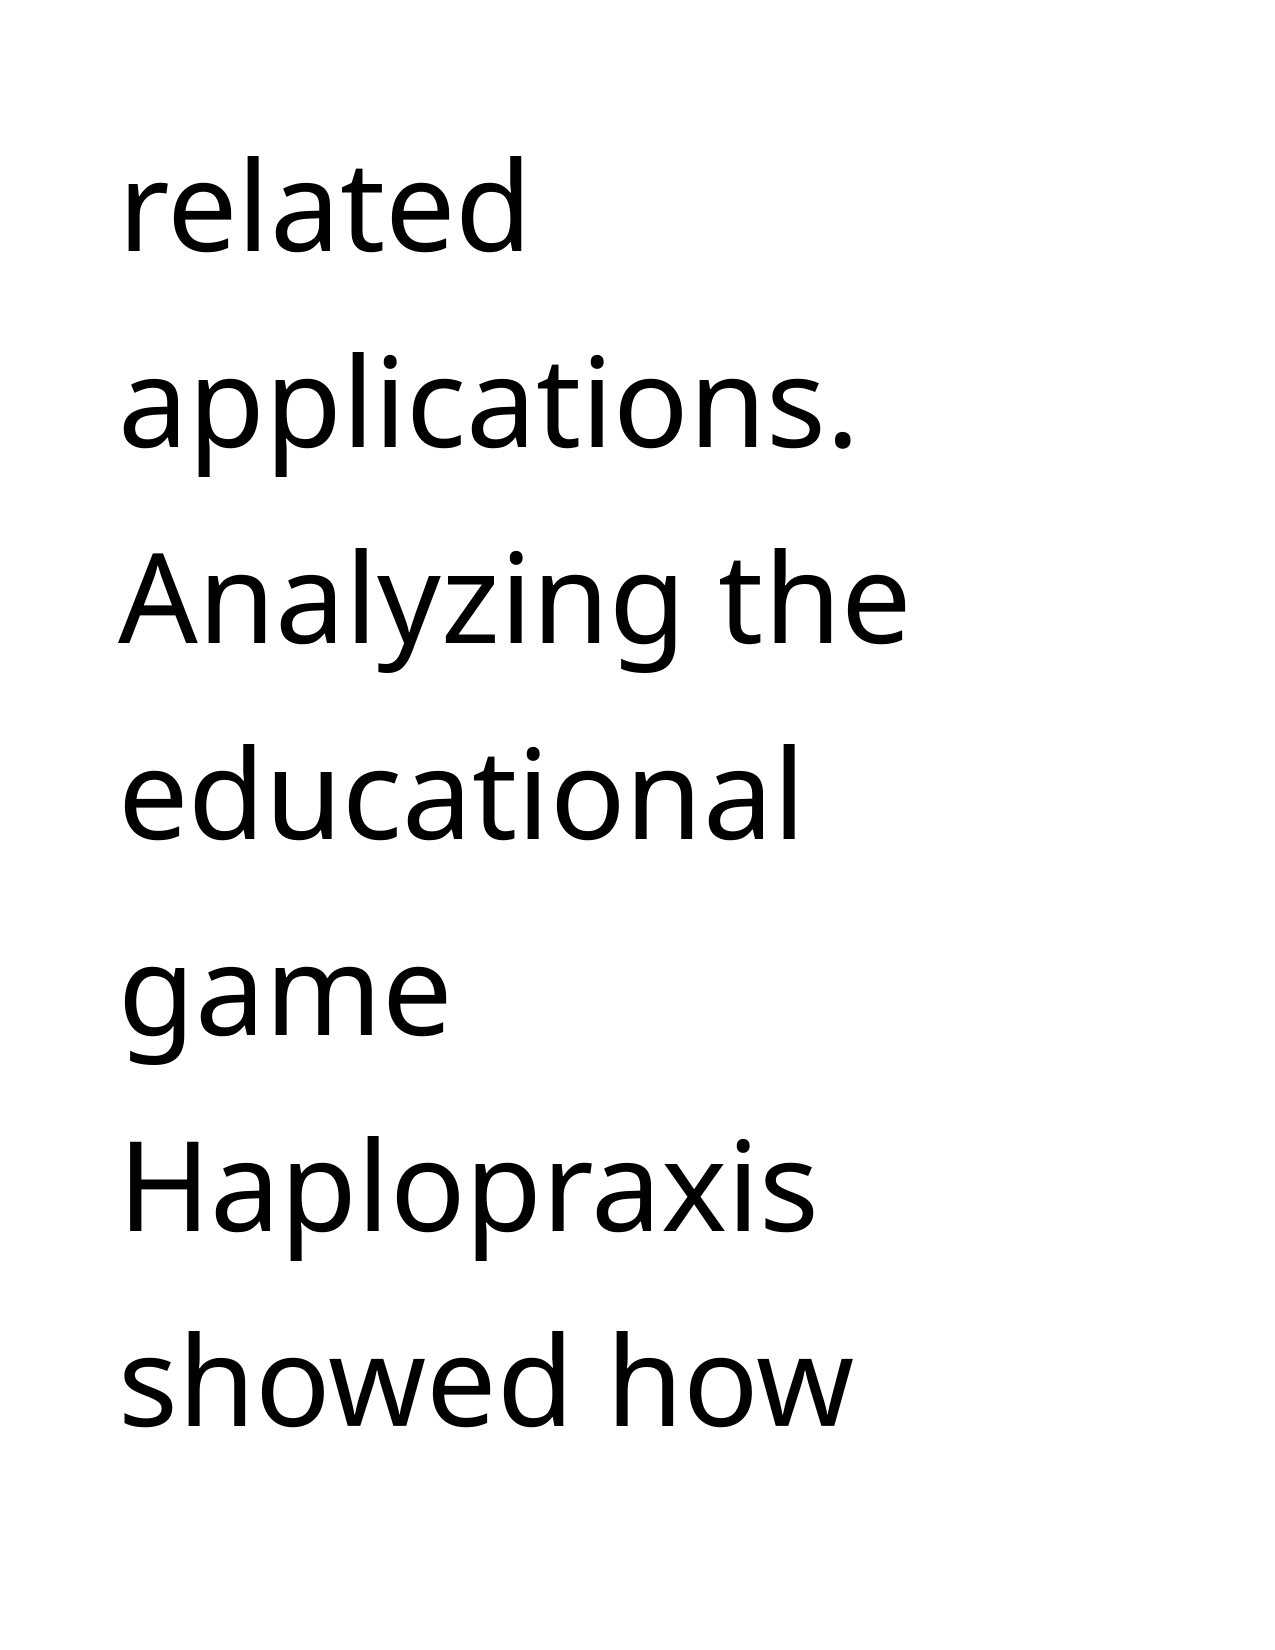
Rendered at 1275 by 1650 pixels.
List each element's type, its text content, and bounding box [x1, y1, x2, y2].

text related applications. Analyzing the educational game Haplopraxis showed how [118, 118, 1157, 1463]
